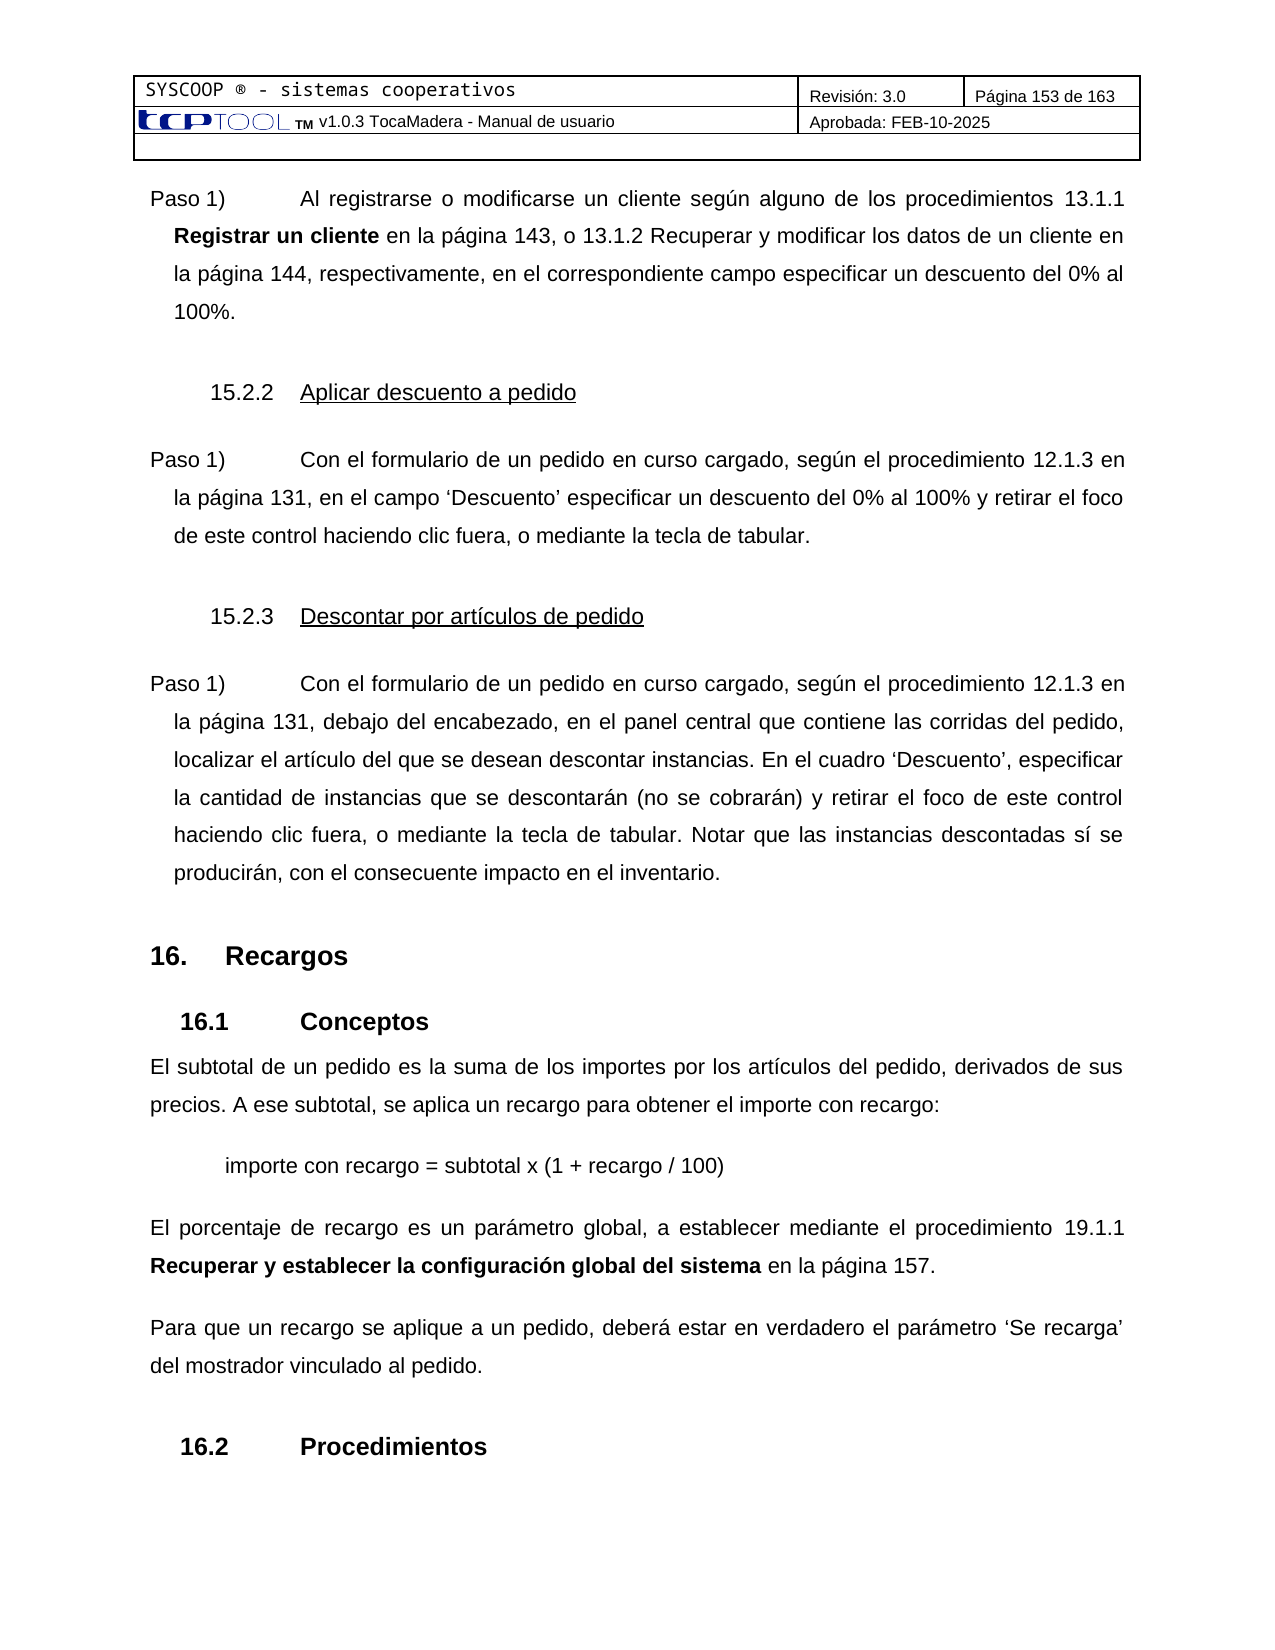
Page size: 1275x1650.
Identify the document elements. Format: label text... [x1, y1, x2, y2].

subtitle Procedimientos [180, 1432, 1125, 1461]
list Al registrarse o modificarse un cliente según alguno de los procedimientos 13.1.1 Registrar un cliente en la página 142, o 13.1.2 Recuperar y modificar los datos de un cliente en la página 143, respectivamente, en el correspondiente campo especificar un descuento del 0% al 100%. [150, 186, 1125, 324]
text importe con recargo = subtotal x (1 + recargo / 100) [150, 1153, 1125, 1179]
list Con el formulario de un pedido en curso cargado, según el procedimiento 12.1.3 en la página 130, debajo del encabezado, en el panel central que contiene las corridas del pedido, localizar el artículo del que se desean descontar instancias. En el cuadro ‘Descuento’, especificar la cantidad de instancias que se descontarán (no se cobrarán) y retirar el foco de este control haciendo clic fuera, o mediante la tecla de tabular. Notar que las instancias descontadas sí se producirán, con el consecuente impacto en el inventario. [150, 671, 1125, 885]
text Para que un recargo se aplique a un pedido, deberá estar en verdadero el parámetro ‘Se recarga’ del mostrador vinculado al pedido. [150, 1315, 1125, 1378]
subtitle Aplicar descuento a pedido [210, 379, 1125, 405]
text El subtotal de un pedido es la suma de los importes por los artículos del pedido, derivados de sus precios. A ese subtotal, se aplica un recargo para obtener el importe con recargo: [150, 1054, 1125, 1117]
subtitle Recargos [150, 940, 1125, 971]
subtitle Conceptos [180, 1007, 1125, 1036]
text El porcentaje de recargo es un parámetro global, a establecer mediante el procedimiento 19.1.1 Recuperar y establecer la configuración global del sistema en la página 156. [150, 1215, 1125, 1278]
list Con el formulario de un pedido en curso cargado, según el procedimiento 12.1.3 en la página 130, en el campo ‘Descuento’ especificar un descuento del 0% al 100% y retirar el foco de este control haciendo clic fuera, o mediante la tecla de tabular. [150, 447, 1125, 548]
picture [138, 110, 290, 130]
subtitle Descontar por artículos de pedido [210, 603, 1125, 629]
